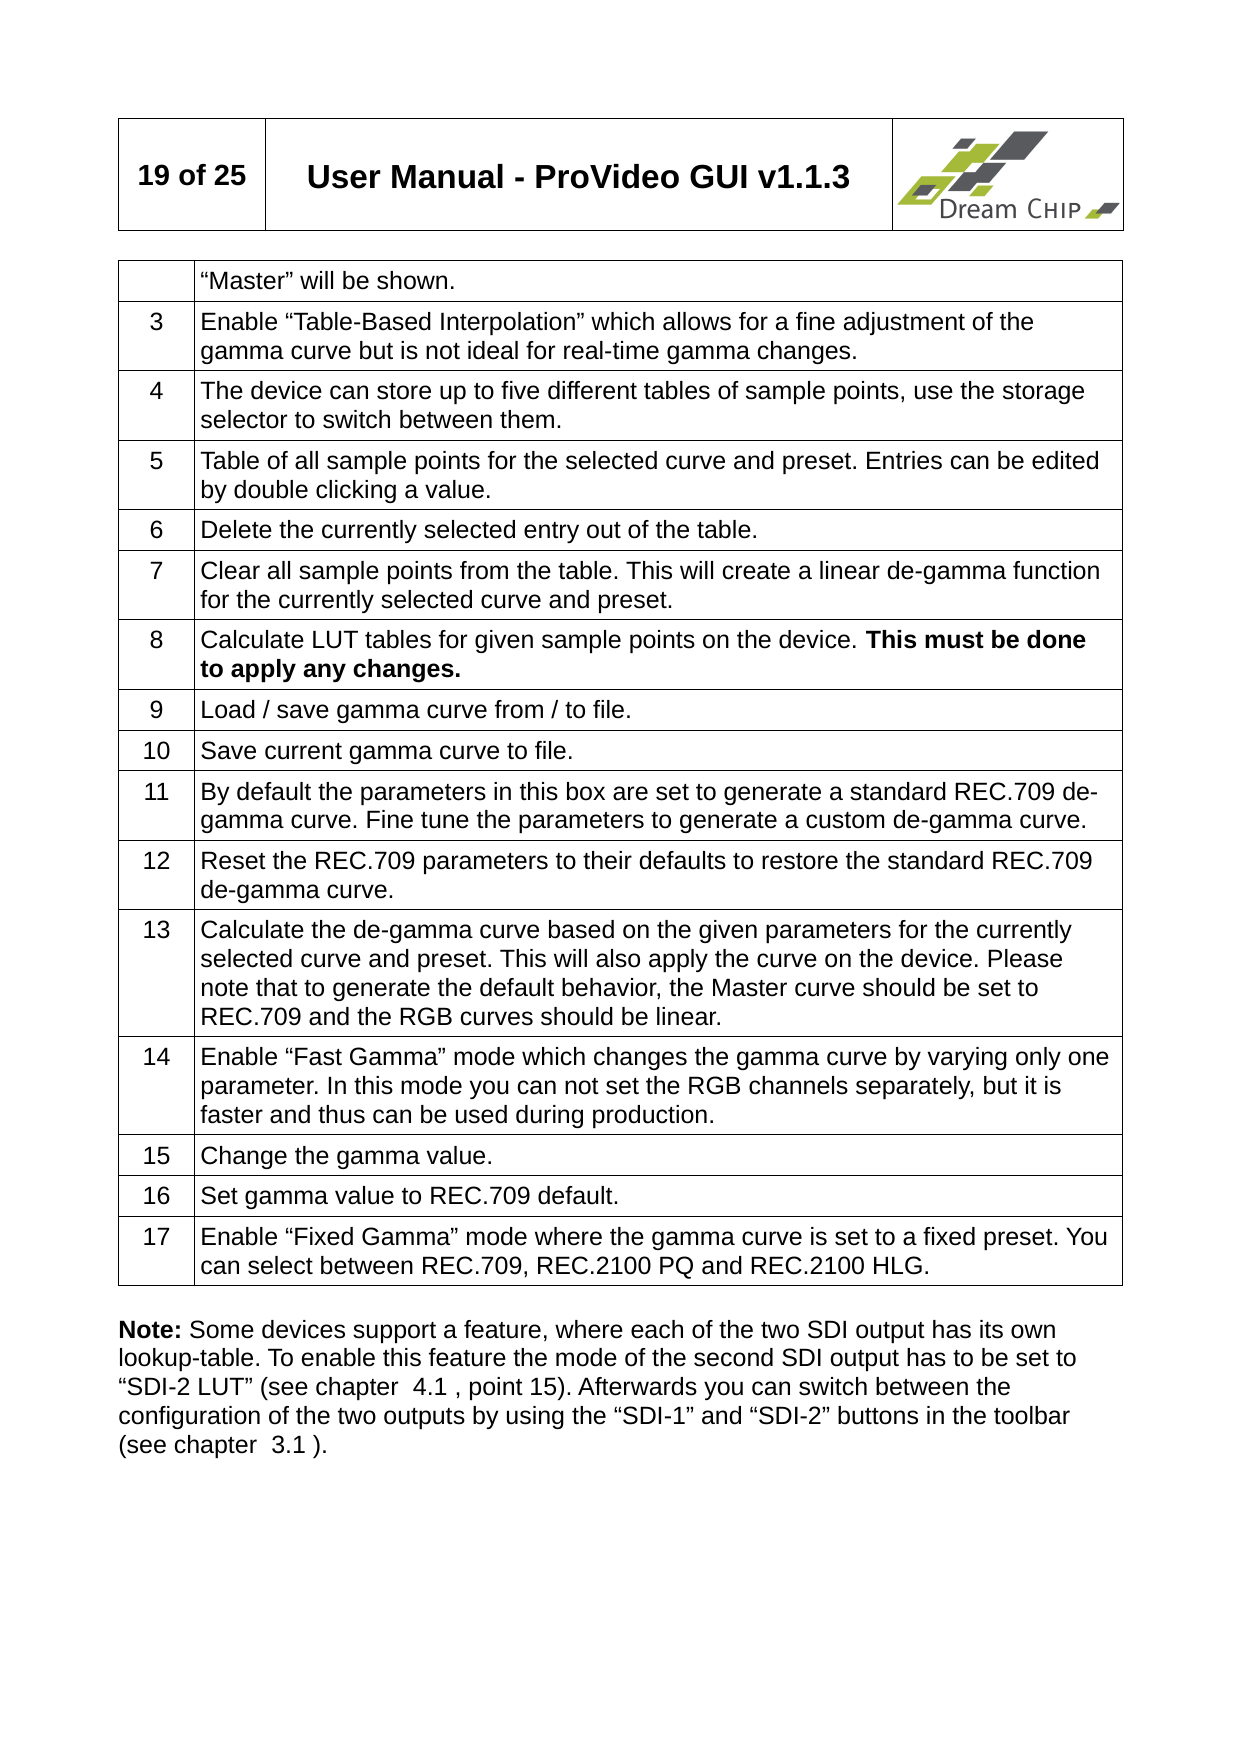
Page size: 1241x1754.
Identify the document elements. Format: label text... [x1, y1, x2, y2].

table_cell 5 [119, 441, 194, 509]
table_cell 14 [119, 1037, 194, 1134]
table_cell Load / save gamma curve from / to file. [195, 690, 1122, 729]
table_cell Clear all sample points from the table. This will create a linear de-gamma function for the currently selected curve and preset. [195, 551, 1122, 619]
table_cell 17 [119, 1217, 194, 1285]
table_cell Calculate the de-gamma curve based on the given parameters for the currently selected curve and preset. This will also apply the curve on the device. Please note that to generate the default behavior, the Master curve should be set to REC.709 and the RGB curves should be linear. [195, 910, 1122, 1036]
table_cell Table of all sample points for the selected curve and preset. Entries can be edited by double clicking a value. [195, 441, 1122, 509]
table_cell 6 [119, 510, 194, 550]
text Note: Some devices support a feature, where each of the two SDI output has its own lookup-table. To enable this feature the mode of the second SDI output has to be set to “SDI-2 LUT” (see chapter 4.1, point 15). Afterwards you can switch between the configuration of the two outputs by using the “SDI-1” and “SDI-2” buttons in the toolbar (see chapter 3.1). [118, 1314, 1122, 1458]
table_cell Save current gamma curve to file. [195, 731, 1122, 770]
table_cell Calculate LUT tables for given sample points on the device. This must be done to apply any changes. [195, 620, 1122, 689]
table_cell [119, 261, 194, 301]
picture [897, 130, 1120, 220]
table_cell Enable “Fixed Gamma” mode where the gamma curve is set to a fixed preset. You can select between REC.709, REC.2100 PQ and REC.2100 HLG. [195, 1217, 1122, 1285]
table_cell 16 [119, 1176, 194, 1216]
table_cell 13 [119, 910, 194, 1036]
table_cell 7 [119, 551, 194, 619]
table_cell By default the parameters in this box are set to generate a standard REC.709 de-gamma curve. Fine tune the parameters to generate a custom de-gamma curve. [195, 771, 1122, 840]
table_cell Enable “Table-Based Interpolation” which allows for a fine adjustment of the gamma curve but is not ideal for real-time gamma changes. [195, 302, 1122, 370]
table_cell 11 [119, 771, 194, 840]
table_cell 8 [119, 620, 194, 689]
table_cell Change the gamma value. [195, 1135, 1122, 1175]
table_cell Set gamma value to REC.709 default. [195, 1176, 1122, 1216]
table_cell The device can store up to five different tables of sample points, use the storage selector to switch between them. [195, 371, 1122, 439]
table_cell 10 [119, 731, 194, 770]
table_cell 12 [119, 841, 194, 909]
table_cell Delete the currently selected entry out of the table. [195, 510, 1122, 550]
table_cell 15 [119, 1135, 194, 1175]
table_cell Reset the REC.709 parameters to their defaults to restore the standard REC.709 de-gamma curve. [195, 841, 1122, 909]
table_cell 4 [119, 371, 194, 439]
table_cell 9 [119, 690, 194, 729]
table_cell Enable “Fast Gamma” mode which changes the gamma curve by varying only one parameter. In this mode you can not set the RGB channels separately, but it is faster and thus can be used during production. [195, 1037, 1122, 1134]
table_cell 3 [119, 302, 194, 370]
table_cell “Master” will be shown. [195, 261, 1122, 301]
